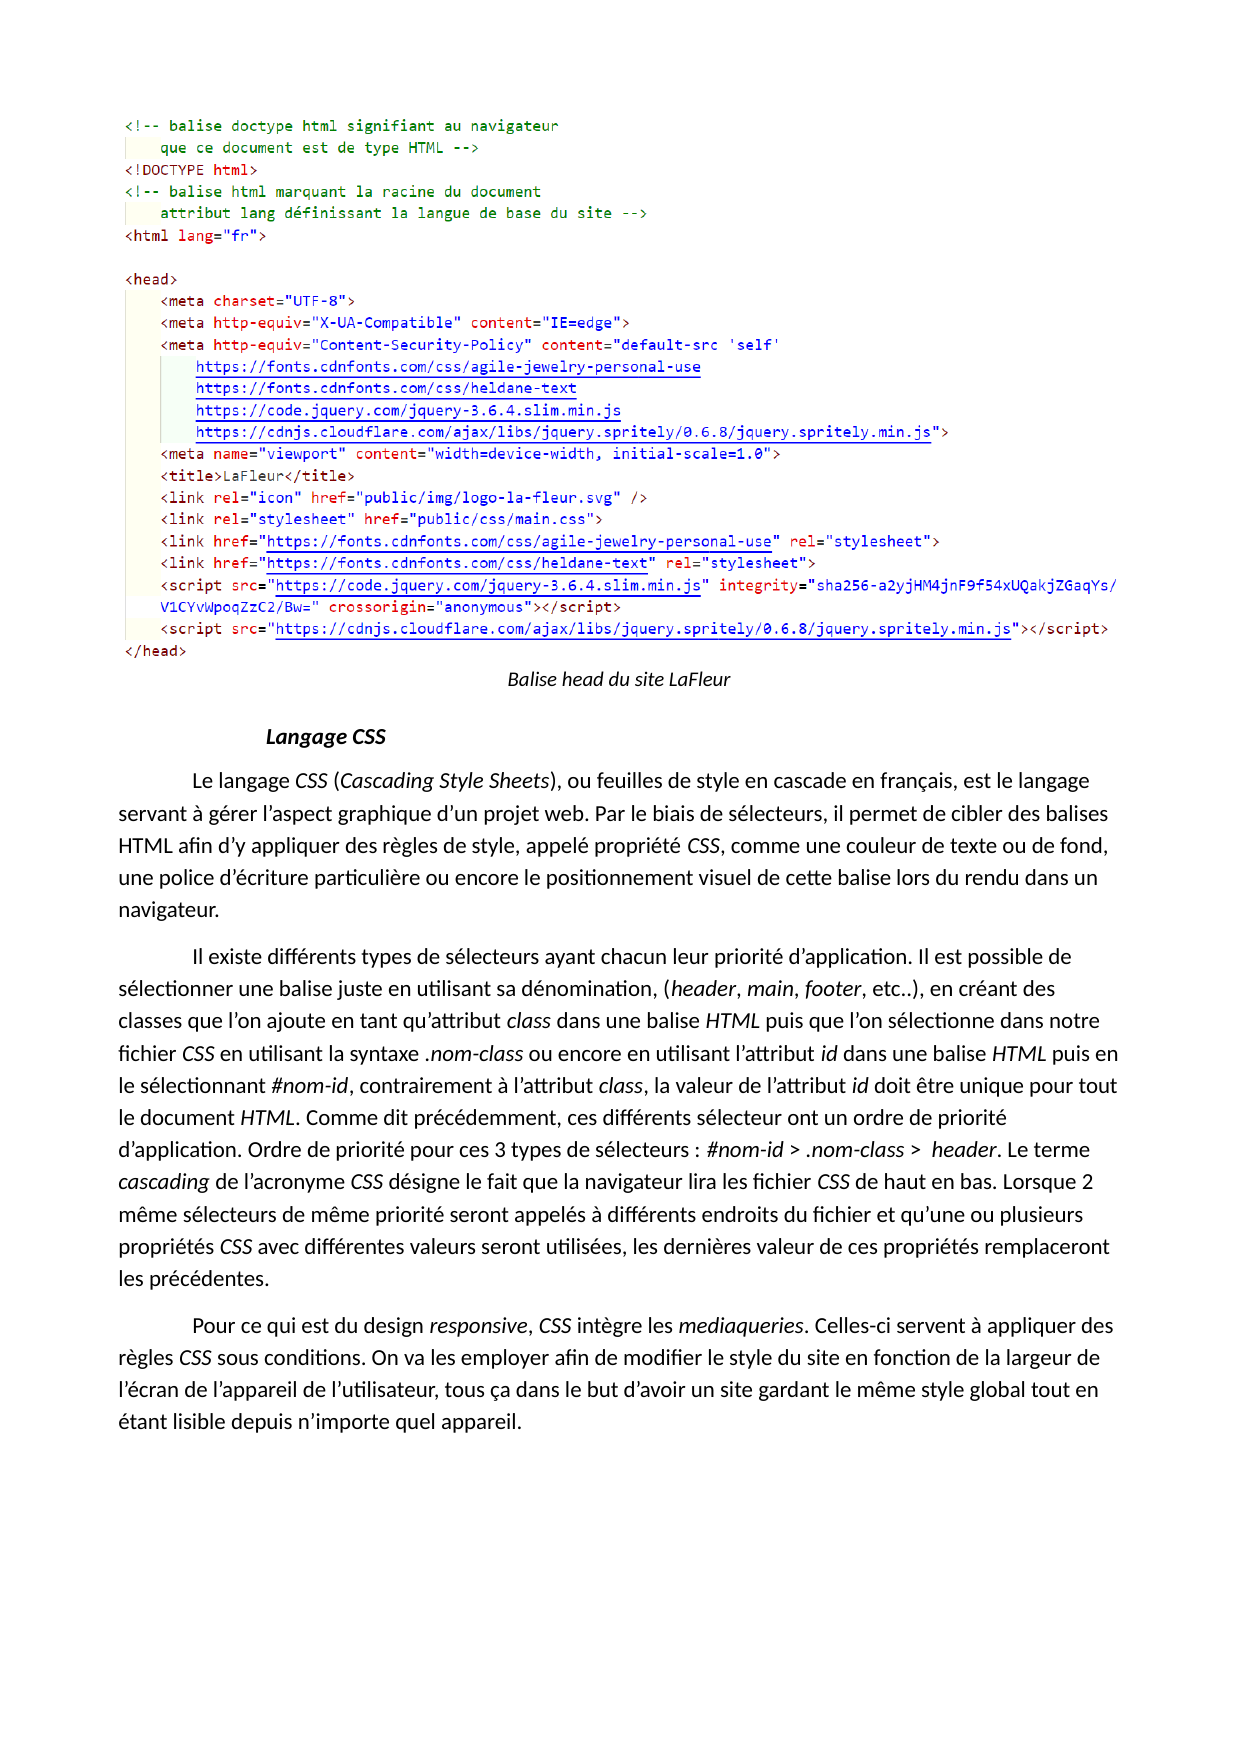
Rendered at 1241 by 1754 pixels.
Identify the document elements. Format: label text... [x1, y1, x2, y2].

text Pour ce qui est du design responsive, CSS intègre les mediaqueries. Celles-ci servent à appliquer des règles CSS sous conditions. On va les employer afin de modifier le style du site en fonction de la largeur de l’écran de l’appareil de l’utilisateur, tous ça dans le but d’avoir un site gardant le même style global tout en étant lisible depuis n’importe quel appareil. [118, 1311, 1122, 1435]
text Il existe différents types de sélecteurs ayant chacun leur priorité d’application. Il est possible de sélectionner une balise juste en utilisant sa dénomination, (header, main, footer, etc..), en créant des classes que l’on ajoute en tant qu’attribut class dans une balise HTML puis que l’on sélectionne dans notre fichier CSS en utilisant la syntaxe .nom-class ou encore en utilisant l’attribut id dans une balise HTML puis en le sélectionnant #nom-id, contrairement à l’attribut class, la valeur de l’attribut id doit être unique pour tout le document HTML. Comme dit précédemment, ces différents sélecteur ont un ordre de priorité d’application. Ordre de priorité pour ces 3 types de sélecteurs : #nom-id > .nom-class > header. Le terme cascading de l’acronyme CSS désigne le fait que la navigateur lira les fichier CSS de haut en bas. Lorsque 2 même sélecteurs de même priorité seront appelés à différents endroits du fichier et qu’une ou plusieurs propriétés CSS avec différentes valeurs seront utilisées, les dernières valeur de ces propriétés remplaceront les précédentes. [118, 942, 1122, 1292]
text Balise head du site LaFleur [118, 662, 1122, 691]
picture [118, 118, 1123, 662]
subtitle Langage CSS [118, 722, 1122, 750]
text Le langage CSS (Cascading Style Sheets), ou feuilles de style en cascade en français, est le langage servant à gérer l’aspect graphique d’un projet web. Par le biais de sélecteurs, il permet de cibler des balises HTML afin d’y appliquer des règles de style, appelé propriété CSS, comme une couleur de texte ou de fond, une police d’écriture particulière ou encore le positionnement visuel de cette balise lors du rendu dans un navigateur. [118, 767, 1122, 923]
